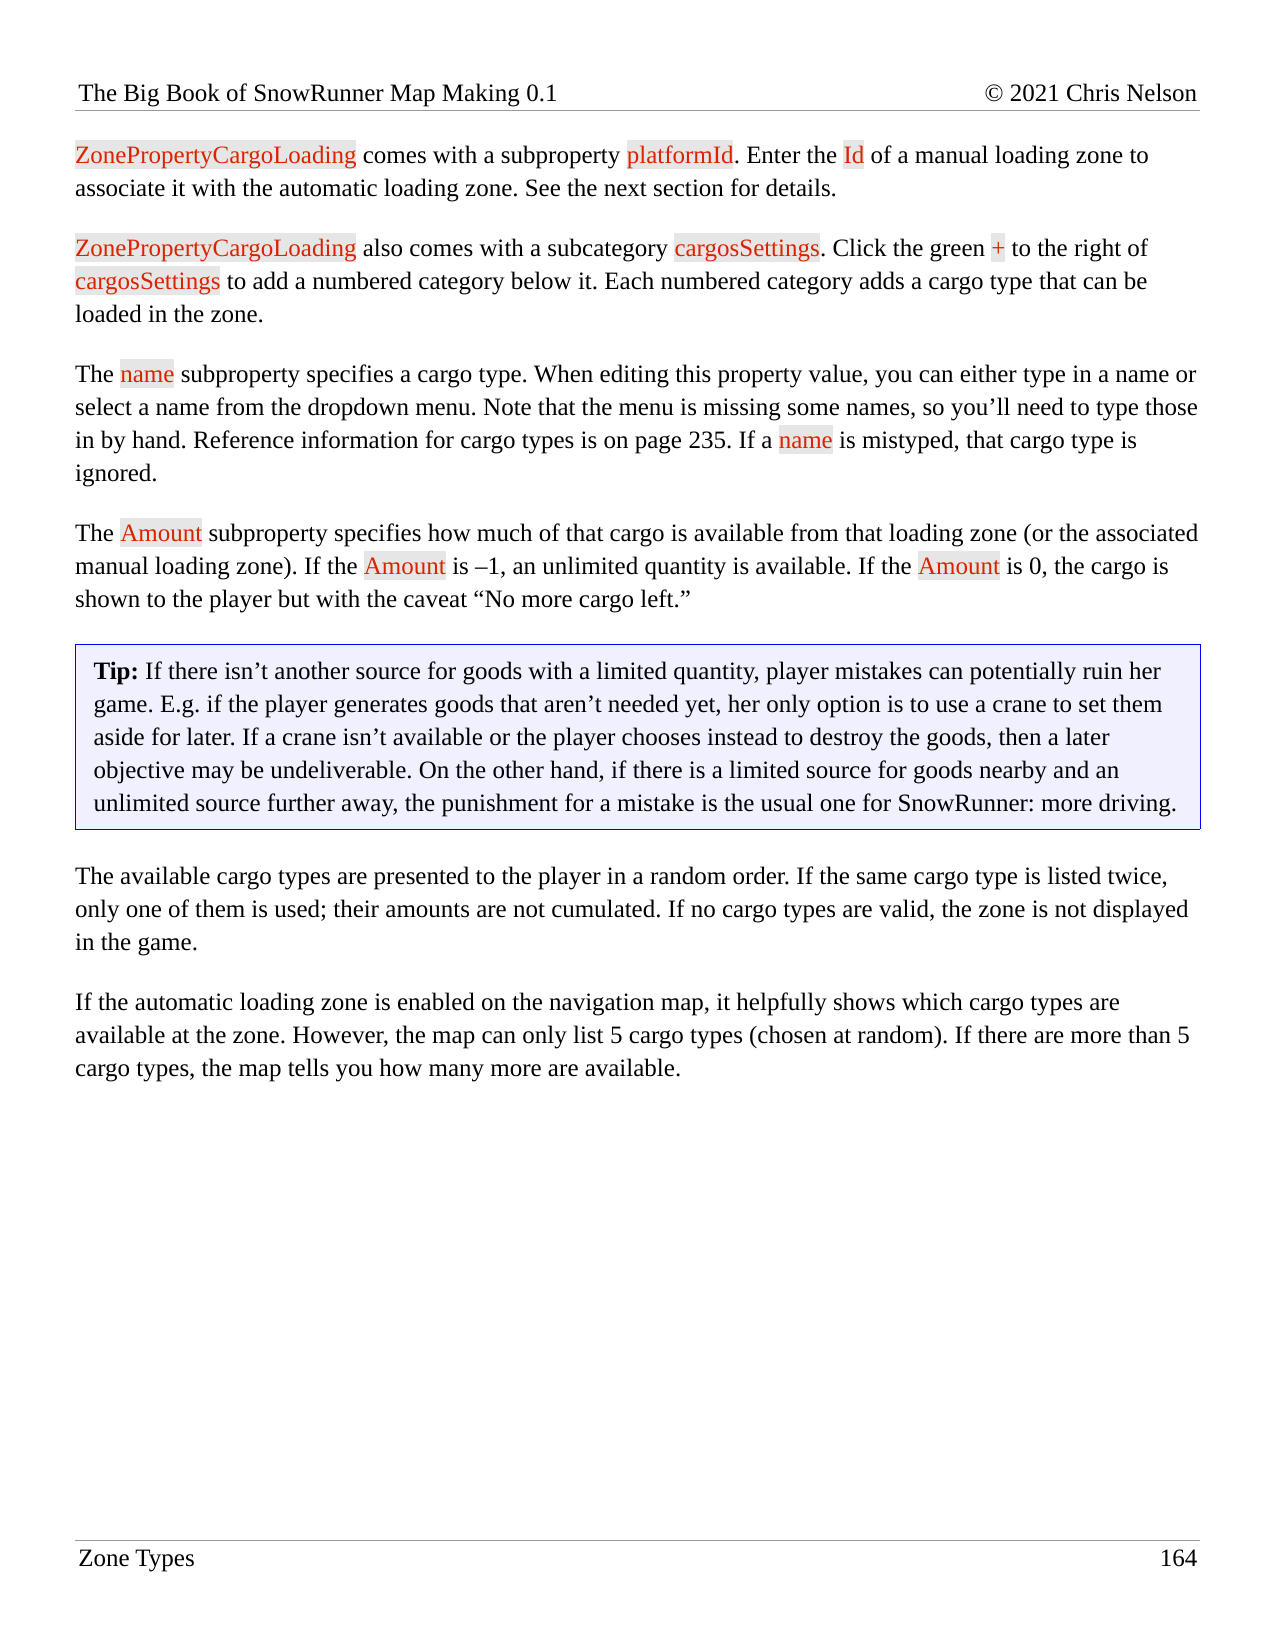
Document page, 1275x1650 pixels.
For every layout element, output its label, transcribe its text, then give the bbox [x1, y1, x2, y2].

text ZonePropertyCargoLoading also comes with a subcategory cargosSettings. Click the green + to the right of cargosSettings to add a numbered category below it. Each numbered category adds a cargo type that can be loaded in the zone. [75, 233, 1200, 328]
text The name subproperty specifies a cargo type. When editing this property value, you can either type in a name or select a name from the dropdown menu. Note that the menu is missing some names, so you’ll need to type those in by hand. Reference information for cargo types is on page 235. If a name is mistyped, that cargo type is ignored. [75, 359, 1200, 487]
text The Amount subproperty specifies how much of that cargo is available from that loading zone (or the associated manual loading zone). If the Amount is –1, an unlimited quantity is available. If the Amount is 0, the cargo is shown to the player but with the caveat “No more cargo left.” [75, 518, 1200, 613]
list If there isn’t another source for goods with a limited quantity, player mistakes can potentially ruin her game. E.g. if the player generates goods that aren’t needed yet, her only option is to use a crane to set them aside for later. If a crane isn’t available or the player chooses instead to destroy the goods, then a later objective may be undeliverable. On the other hand, if there is a limited source for goods nearby and an unlimited source further away, the punishment for a mistake is the usual one for SnowRunner: more driving. [76, 645, 1200, 829]
text The available cargo types are presented to the player in a random order. If the same cargo type is listed twice, only one of them is used; their amounts are not cumulated. If no cargo types are valid, the zone is not displayed in the game. [75, 861, 1200, 956]
text If the automatic loading zone is enabled on the navigation map, it helpfully shows which cargo types are available at the zone. However, the map can only list 5 cargo types (chosen at random). If there are more than 5 cargo types, the map tells you how many more are available. [75, 987, 1200, 1082]
text ZonePropertyCargoLoading comes with a subproperty platformId. Enter the Id of a manual loading zone to associate it with the automatic loading zone. See the next section for details. [75, 140, 1200, 202]
